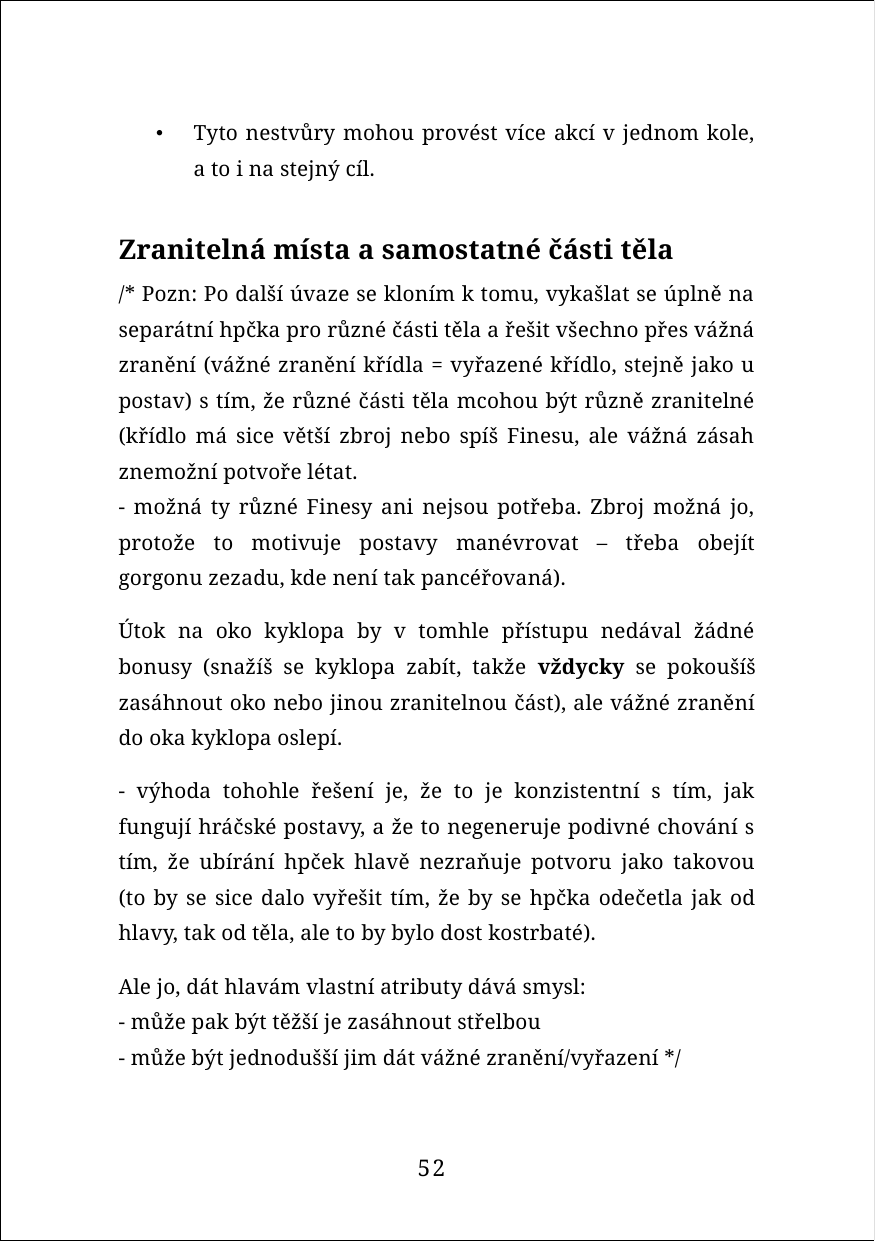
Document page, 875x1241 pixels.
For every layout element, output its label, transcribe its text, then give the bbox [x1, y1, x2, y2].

list Tyto nestvůry mohou provést více akcí v jednom kole, a to i na stejný cíl. [156, 118, 756, 182]
text - výhoda tohohle řešení je, že to je konzistentní s tím, jak fungují hráčské postavy, a že to negeneruje podivné chování s tím, že ubírání hpček hlavě nezraňuje potvoru jako takovou (to by se sice dalo vyřešit tím, že by se hpčka odečetla jak od hlavy, tak od těla, ale to by bylo dost kostrbaté). [118, 776, 756, 947]
text Ale jo, dát hlavám vlastní atributy dává smysl: - může pak být těžší je zasáhnout střelbou - může být jednodušší jim dát vážné zranění/vyřazení */ [118, 972, 756, 1071]
text Útok na oko kyklopa by v tomhle přístupu nedával žádné bonusy (snažíš se kyklopa zabít, takže vždycky se pokoušíš zasáhnout oko nebo jinou zranitelnou část), ale vážné zranění do oka kyklopa oslepí. [118, 617, 756, 752]
text /* Pozn: Po další úvaze se kloním k tomu, vykašlat se úplně na separátní hpčka pro různé části těla a řešit všechno přes vážná zranění (vážné zranění křídla = vyřazené křídlo, stejně jako u postav) s tím, že různé části těla mcohou být různě zranitelné (křídlo má sice větší zbroj nebo spíš Finesu, ale vážná zásah znemožní potvoře létat. - možná ty různé Finesy ani nejsou potřeba. Zbroj možná jo, protože to motivuje postavy manévrovat – třeba obejít gorgonu zezadu, kde není tak pancéřovaná). [118, 279, 756, 592]
subtitle Zranitelná místa a samostatné části těla [118, 231, 756, 267]
